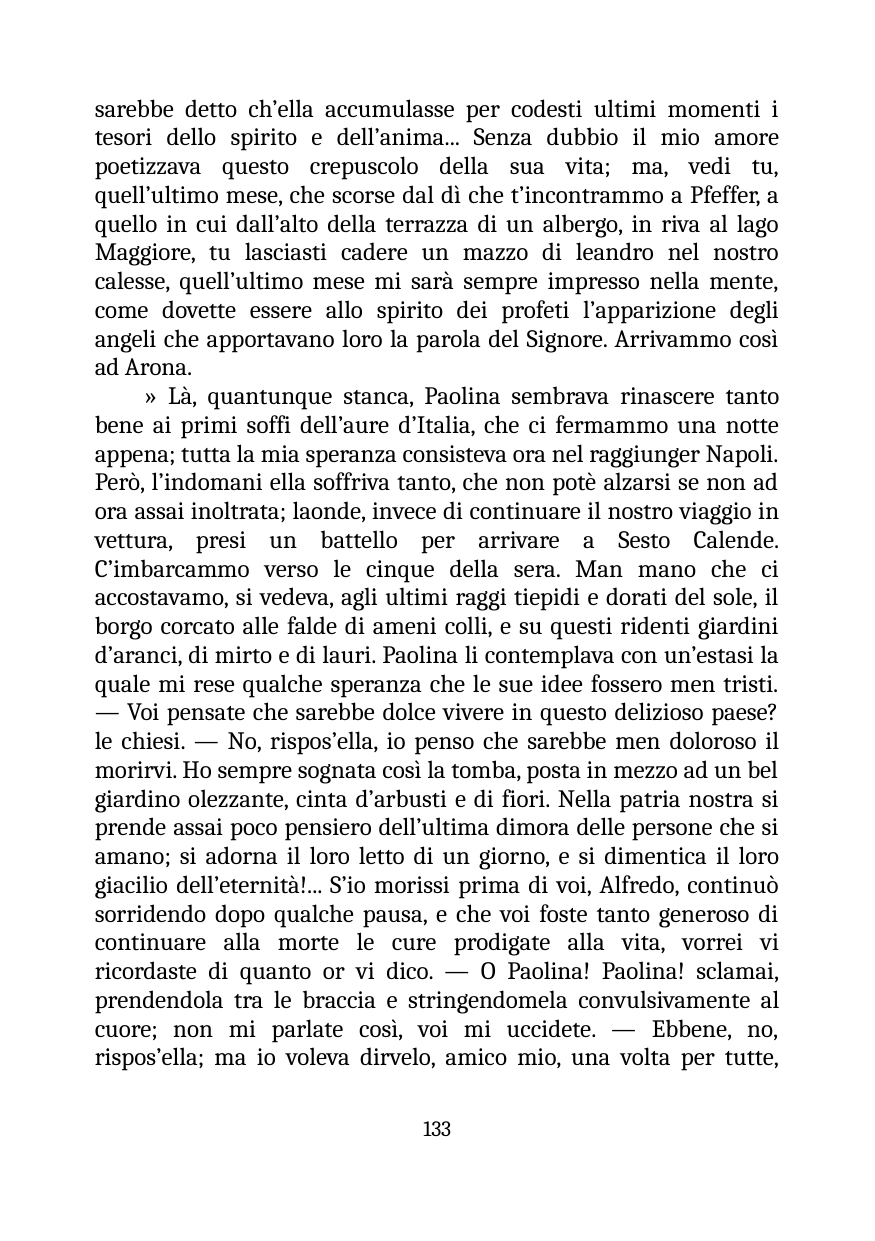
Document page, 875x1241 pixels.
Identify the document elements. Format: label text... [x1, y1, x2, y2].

text » Là, quantunque stanca, Paolina sembrava rinascere tanto bene ai primi soffi dell’aure d’Italia, che ci fermammo una notte appena; tutta la mia speranza consisteva ora nel raggiunger Napoli. Però, l’indomani ella soffriva tanto, che non potè alzarsi se non ad ora assai inoltrata; laonde, invece di continuare il nostro viaggio in vettura, presi un battello per arrivare a Sesto Calende. C’imbarcammo verso le cinque della sera. Man mano che ci accostavamo, si vedeva, agli ultimi raggi tiepidi e dorati del sole, il borgo corcato alle falde di ameni colli, e su questi ridenti giardini d’aranci, di mirto e di lauri. Paolina li contemplava con un’estasi la quale mi rese qualche speranza che le sue idee fossero men tristi. — Voi pensate che sarebbe dolce vivere in questo delizioso paese? le chiesi. — No, rispos’ella, io penso che sarebbe men doloroso il morirvi. Ho sempre sognata così la tomba, posta in mezzo ad un bel giardino olezzante, cinta d’arbusti e di fiori. Nella patria nostra si prende assai poco pensiero dell’ultima dimora delle persone che si amano; si adorna il loro letto di un giorno, e si dimentica il loro giacilio dell’eternità!... S’io morissi prima di voi, Alfredo, continuò sorridendo dopo qualche pausa, e che voi foste tanto generoso di continuare alla morte le cure prodigate alla vita, vorrei vi ricordaste di quanto or vi dico. — O Paolina! Paolina! sclamai, prendendola tra le braccia e stringendomela convulsivamente al cuore; non mi parlate così, voi mi uccidete. — Ebbene, no, rispos’ella; ma io voleva dirvelo, amico mio, una volta per tutte, [94, 382, 779, 1072]
text sarebbe detto ch’ella accumulasse per codesti ultimi momenti i tesori dello spirito e dell’anima... Senza dubbio il mio amore poetizzava questo crepuscolo della sua vita; ma, vedi tu, quell’ultimo mese, che scorse dal dì che t’incontrammo a Pfeffer, a quello in cui dall’alto della terrazza di un albergo, in riva al lago Maggiore, tu lasciasti cadere un mazzo di leandro nel nostro calesse, quell’ultimo mese mi sarà sempre impresso nella mente, come dovette essere allo spirito dei profeti l’apparizione degli angeli che apportavano loro la parola del Signore. Arrivammo così ad Arona. [94, 94, 779, 382]
